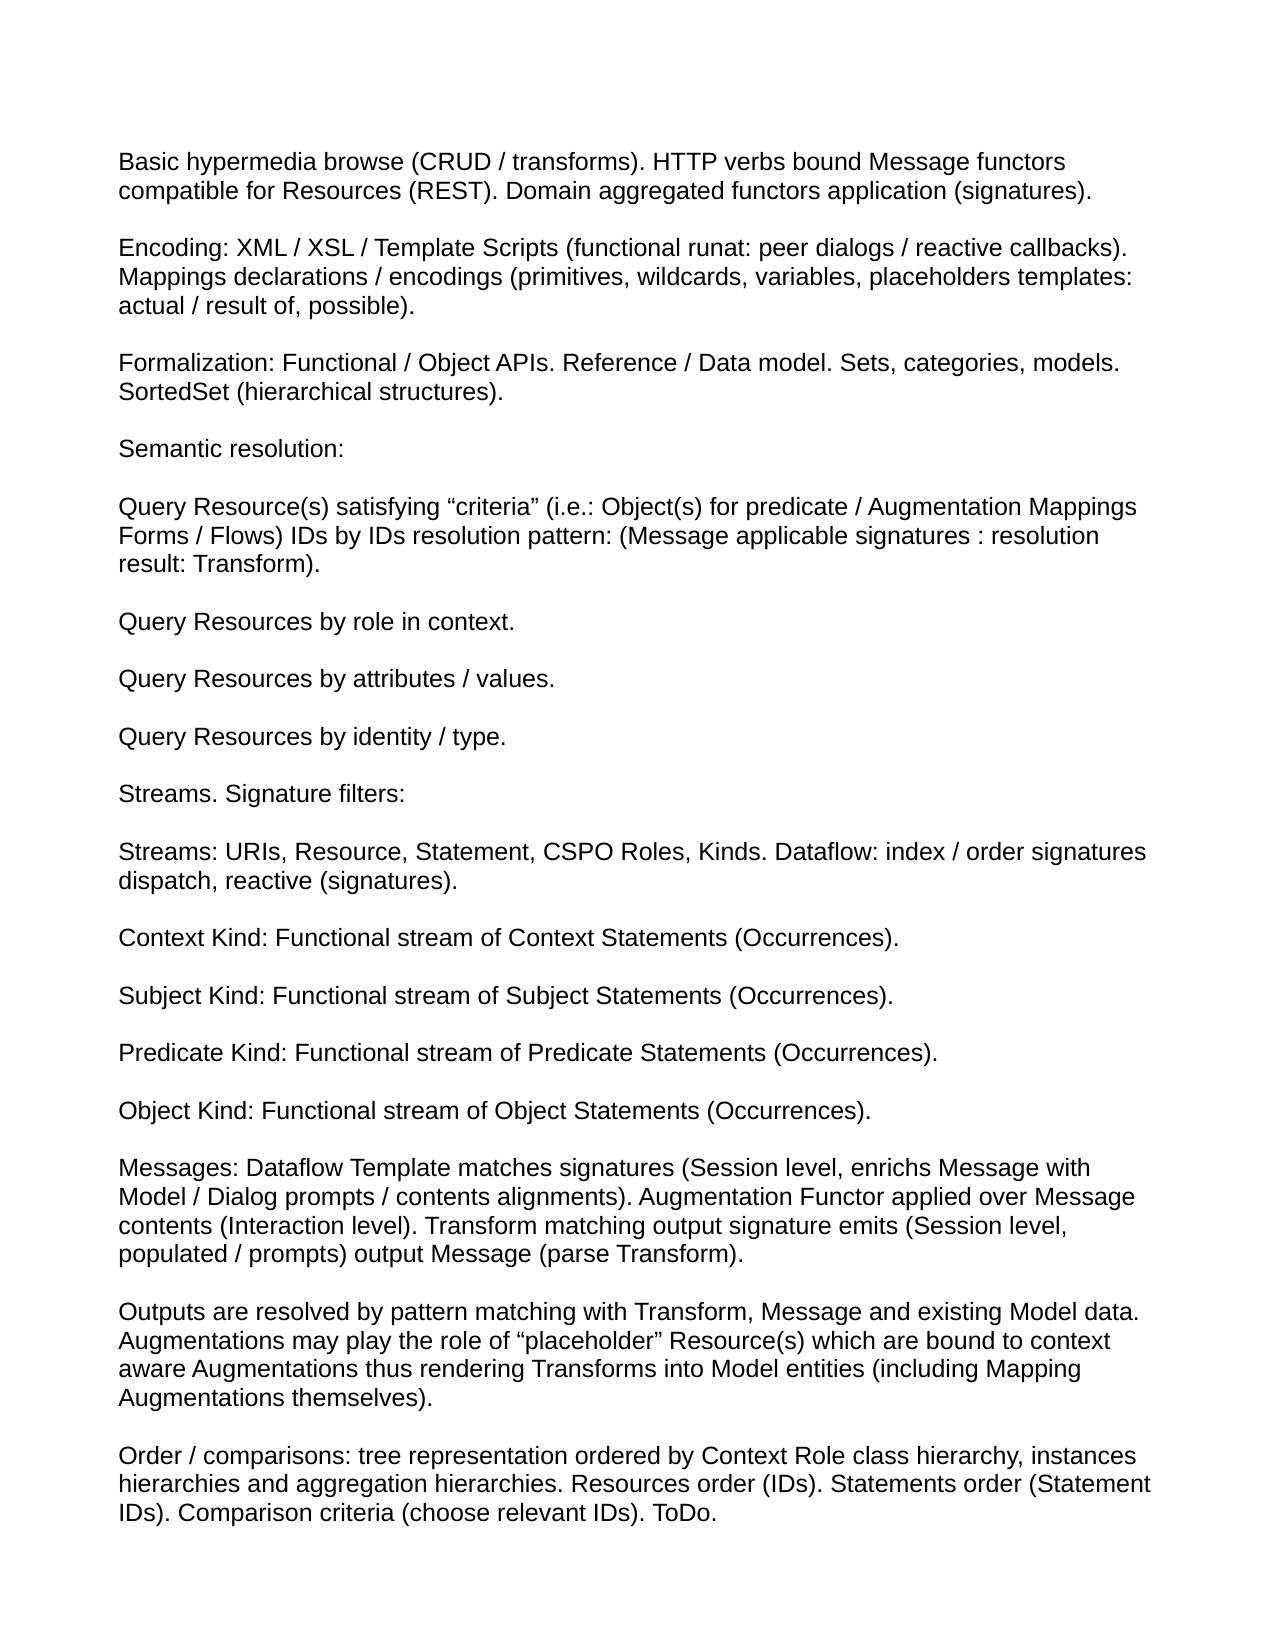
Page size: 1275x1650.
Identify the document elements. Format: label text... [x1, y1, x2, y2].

text Context Kind: Functional stream of Context Statements (Occurrences). [118, 923, 1157, 952]
text Streams: URIs, Resource, Statement, CSPO Roles, Kinds. Dataflow: index / order signatures dispatch, reactive (signatures). [118, 837, 1157, 894]
text Order / comparisons: tree representation ordered by Context Role class hierarchy, instances hierarchies and aggregation hierarchies. Resources order (IDs). Statements order (Statement IDs). Comparison criteria (choose relevant IDs). ToDo. [118, 1441, 1157, 1527]
text Query Resources by identity / type. [118, 722, 1157, 751]
text Semantic resolution: [118, 434, 1157, 463]
text Outputs are resolved by pattern matching with Transform, Message and existing Model data. Augmentations may play the role of “placeholder” Resource(s) which are bound to context aware Augmentations thus rendering Transforms into Model entities (including Mapping Augmentations themselves). [118, 1297, 1157, 1412]
text Formalization: Functional / Object APIs. Reference / Data model. Sets, categories, models. SortedSet (hierarchical structures). [118, 348, 1157, 406]
text Streams. Signature filters: [118, 779, 1157, 808]
text Subject Kind: Functional stream of Subject Statements (Occurrences). [118, 981, 1157, 1009]
text Messages: Dataflow Template matches signatures (Session level, enrichs Message with Model / Dialog prompts / contents alignments). Augmentation Functor applied over Message contents (Interaction level). Transform matching output signature emits (Session level, populated / prompts) output Message (parse Transform). [118, 1153, 1157, 1268]
text Query Resources by attributes / values. [118, 664, 1157, 693]
text Basic hypermedia browse (CRUD / transforms). HTTP verbs bound Message functors compatible for Resources (REST). Domain aggregated functors application (signatures). [118, 147, 1157, 204]
text Encoding: XML / XSL / Template Scripts (functional runat: peer dialogs / reactive callbacks). Mappings declarations / encodings (primitives, wildcards, variables, placeholders templates: actual / result of, possible). [118, 233, 1157, 319]
text Object Kind: Functional stream of Object Statements (Occurrences). [118, 1096, 1157, 1124]
text Predicate Kind: Functional stream of Predicate Statements (Occurrences). [118, 1038, 1157, 1067]
text Query Resource(s) satisfying “criteria” (i.e.: Object(s) for predicate / Augmentation Mappings Forms / Flows) IDs by IDs resolution pattern: (Message applicable signatures : resolution result: Transform). [118, 492, 1157, 578]
text Query Resources by role in context. [118, 607, 1157, 636]
